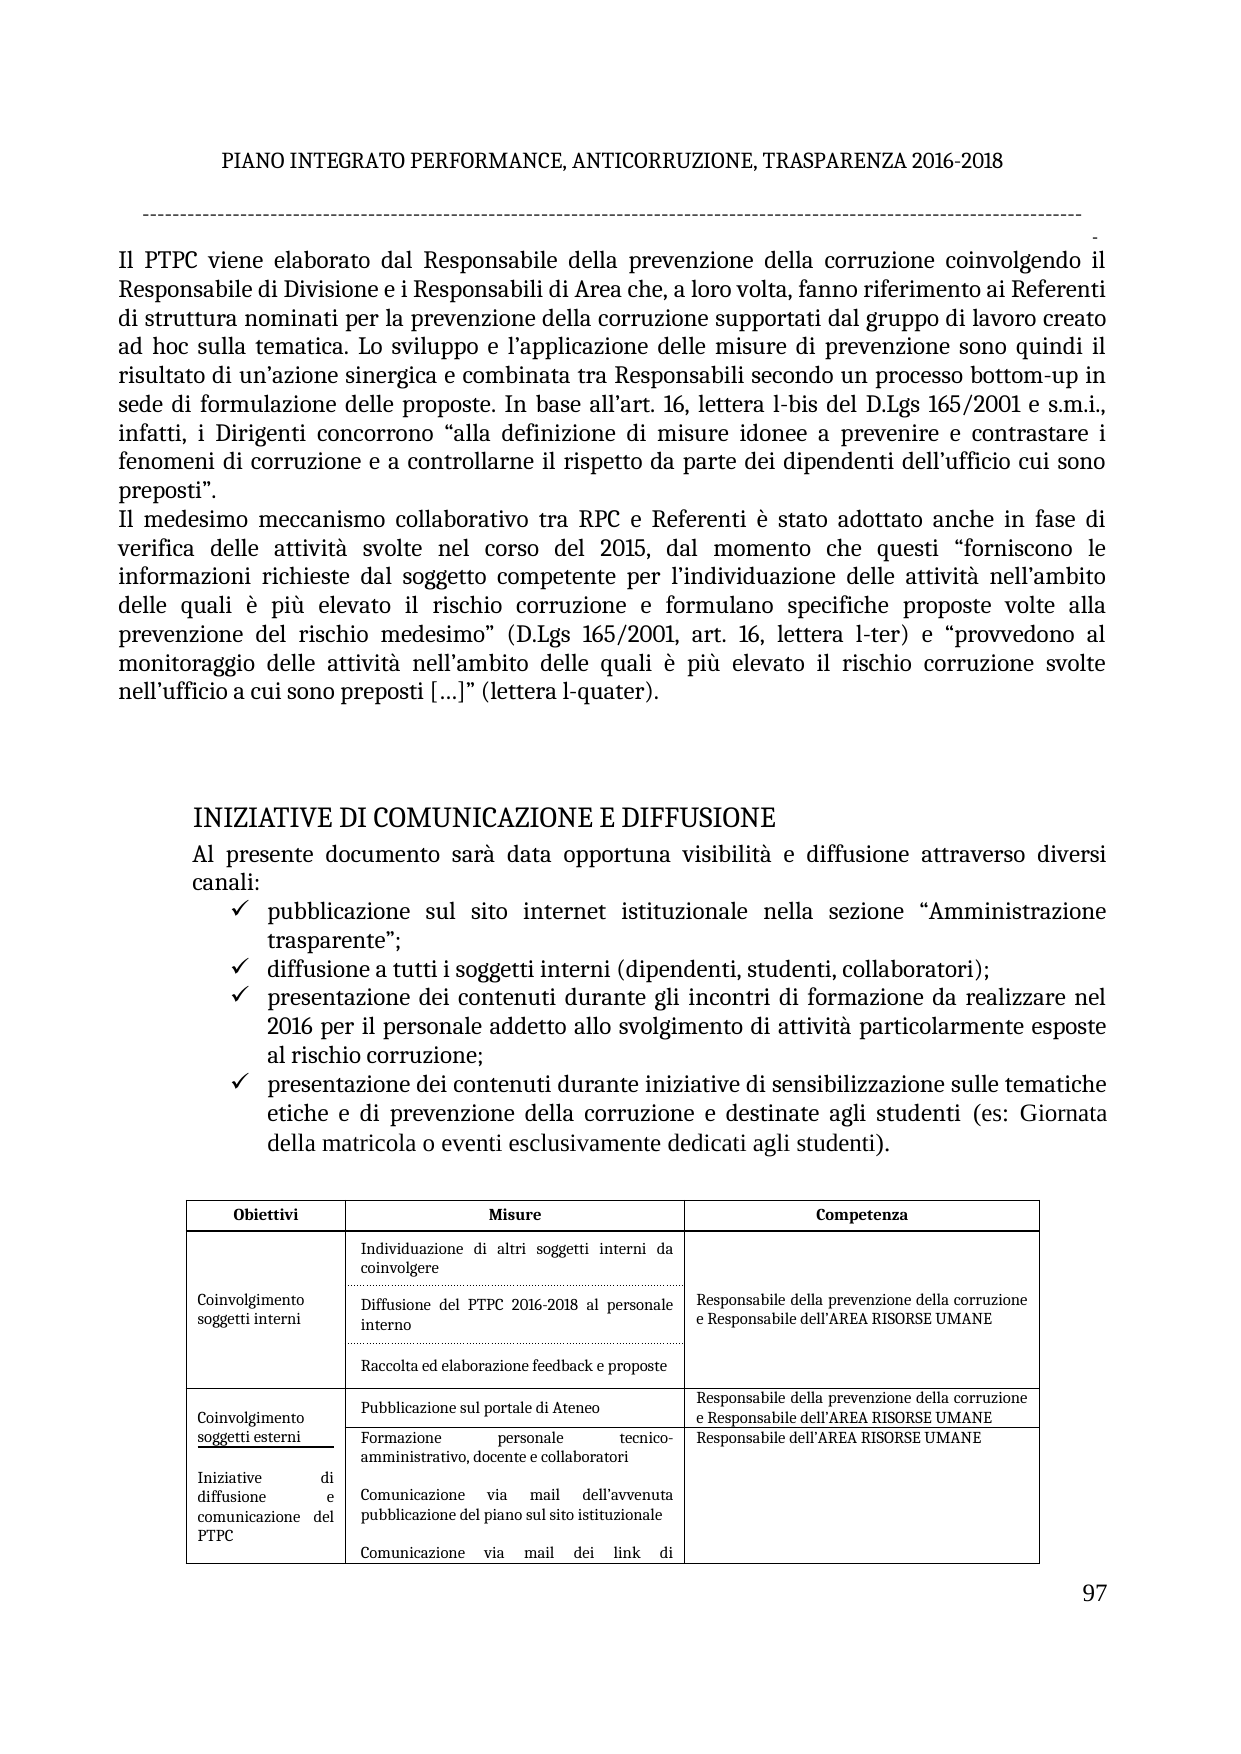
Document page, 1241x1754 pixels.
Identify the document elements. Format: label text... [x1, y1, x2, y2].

subtitle INIZIATIVE DI COMUNICAZIONE E DIFFUSIONE [193, 801, 1107, 834]
table_cell Raccolta ed elaborazione feedback e proposte [346, 1343, 684, 1388]
table_cell Formazione personale tecnico-amministrativo, docente e collaboratori Comunicazione via mail dell’avvenuta pubblicazione del piano sul sito istituzionale Comunicazione via mail dei link di [346, 1428, 684, 1562]
table_header Competenza [685, 1201, 1039, 1229]
table_cell Pubblicazione sul portale di Ateneo [346, 1389, 684, 1427]
table_cell Coinvolgimento soggetti esterni Iniziative di diffusione e comunicazione del PTPC [187, 1389, 345, 1562]
table_cell Responsabile della prevenzione della corruzione e Responsabile dell’AREA RISORSE UMANE [685, 1232, 1039, 1388]
text Il PTPC viene elaborato dal Responsabile della prevenzione della corruzione coinvolgendo il Responsabile di Divisione e i Responsabili di Area che, a loro volta, fanno riferimento ai Referenti di struttura nominati per la prevenzione della corruzione supportati dal gruppo di lavoro creato ad hoc sulla tematica. Lo sviluppo e l’applicazione delle misure di prevenzione sono quindi il risultato di un’azione sinergica e combinata tra Responsabili secondo un processo bottom-up in sede di formulazione delle proposte. In base all’art. 16, lettera l-bis del D.Lgs 165/2001 e s.m.i., infatti, i Dirigenti concorrono “alla definizione di misure idonee a prevenire e contrastare i fenomeni di corruzione e a controllarne il rispetto da parte dei dipendenti dell’ufficio cui sono preposti”. [118, 246, 1107, 505]
table_cell Responsabile della prevenzione della corruzione e Responsabile dell’AREA RISORSE UMANE [685, 1389, 1039, 1427]
table_cell Individuazione di altri soggetti interni da coinvolgere [346, 1232, 684, 1285]
table_cell Responsabile dell’AREA RISORSE UMANE [685, 1428, 1039, 1562]
list presentazione dei contenuti durante iniziative di sensibilizzazione sulle tematiche etiche e di prevenzione della corruzione e destinate agli studenti (es: Giornata della matricola o eventi esclusivamente dedicati agli studenti). [229, 1069, 1107, 1157]
list diffusione a tutti i soggetti interni (dipendenti, studenti, collaboratori); [229, 954, 1107, 983]
text Il medesimo meccanismo collaborativo tra RPC e Referenti è stato adottato anche in fase di verifica delle attività svolte nel corso del 2015, dal momento che questi “forniscono le informazioni richieste dal soggetto competente per l’individuazione delle attività nell’ambito delle quali è più elevato il rischio corruzione e formulano specifiche proposte volte alla prevenzione del rischio medesimo” (D.Lgs 165/2001, art. 16, lettera l-ter) e “provvedono al monitoraggio delle attività nell’ambito delle quali è più elevato il rischio corruzione svolte nell’ufficio a cui sono preposti […]” (lettera l-quater). [118, 505, 1107, 706]
table_header Misure [346, 1201, 684, 1229]
list pubblicazione sul sito internet istituzionale nella sezione “Amministrazione trasparente”; [229, 897, 1107, 954]
text Al presente documento sarà data opportuna visibilità e diffusione attraverso diversi canali: [192, 839, 1107, 897]
table_header Obiettivi [187, 1201, 345, 1229]
table_cell Diffusione del PTPC 2016-2018 al personale interno [346, 1285, 684, 1343]
list presentazione dei contenuti durante gli incontri di formazione da realizzare nel 2016 per il personale addetto allo svolgimento di attività particolarmente esposte al rischio corruzione; [229, 983, 1107, 1069]
table_cell Coinvolgimento soggetti interni [187, 1232, 345, 1388]
